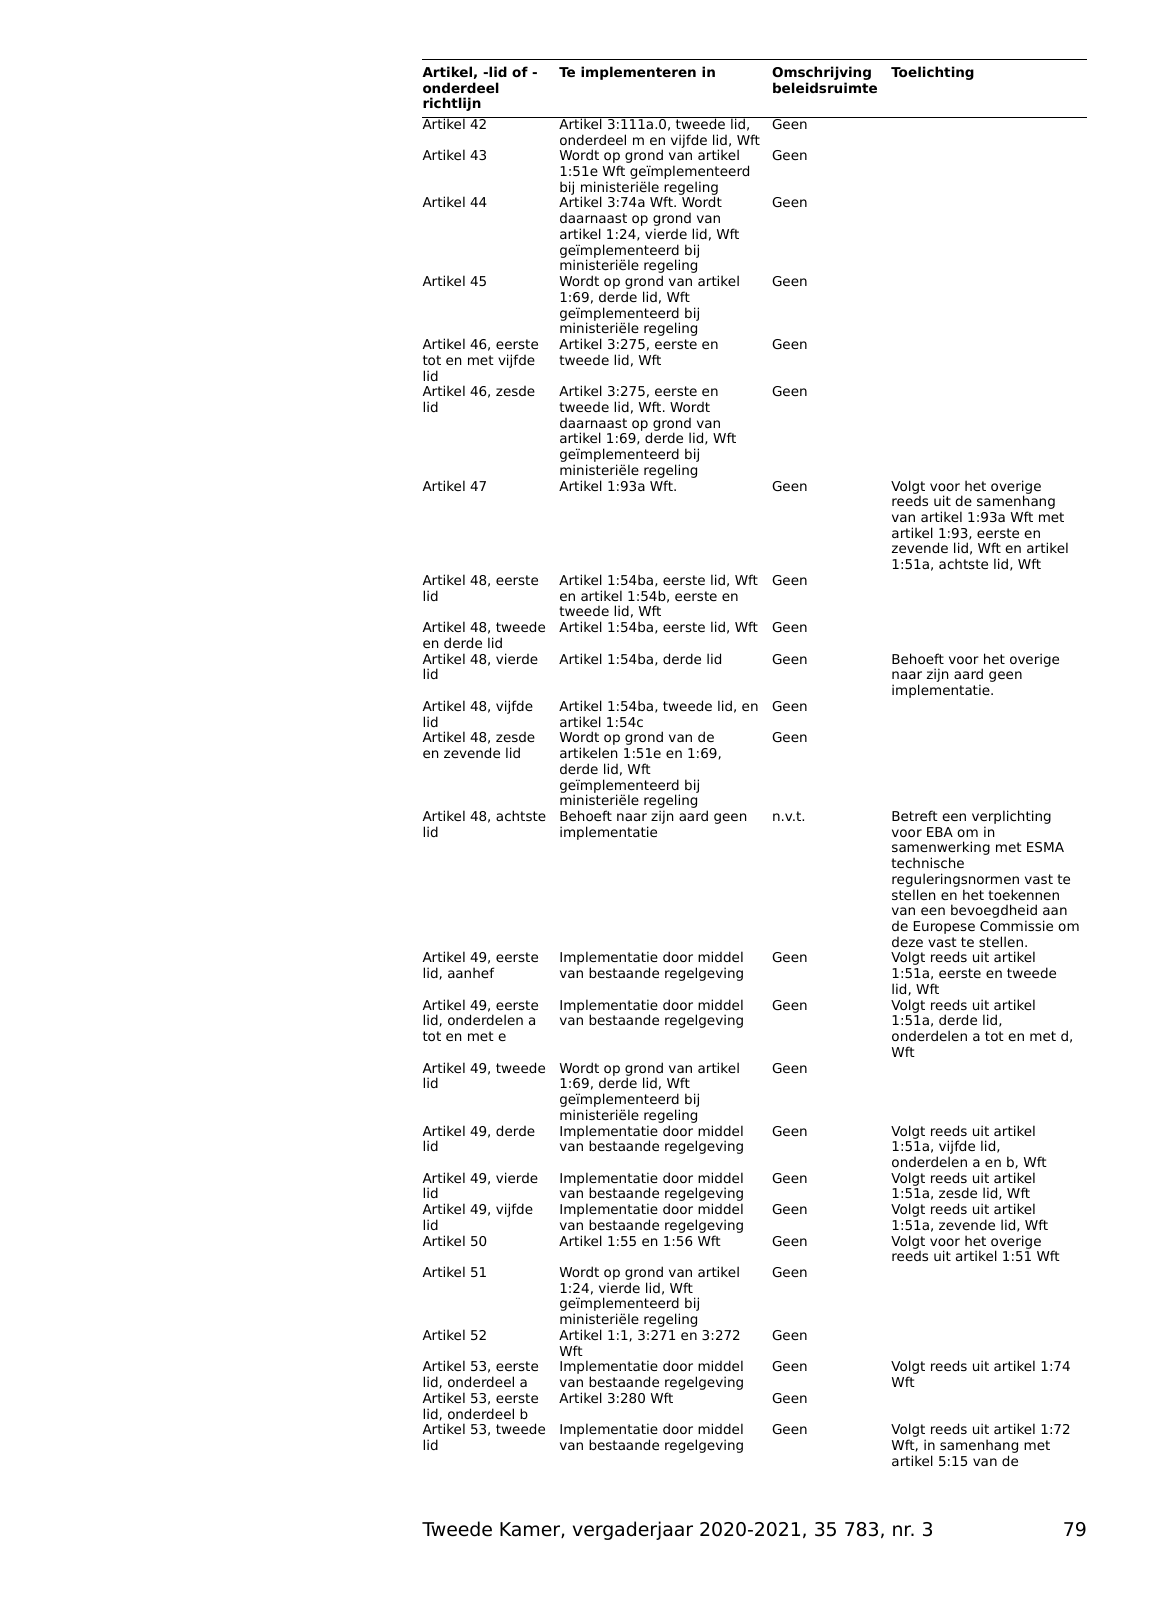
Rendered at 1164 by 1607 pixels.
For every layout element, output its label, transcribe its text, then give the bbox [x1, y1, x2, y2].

table_cell Artikel 49, eerste lid, aanhef [422, 950, 553, 997]
table_cell Artikel 50 [422, 1234, 553, 1265]
table_cell [885, 384, 1087, 478]
table_cell Geen [766, 1171, 885, 1202]
table_cell Wordt op grond van artikel 1:69, derde lid, Wft geïmplementeerd bij ministeriële regeling [553, 274, 766, 337]
table_cell Geen [766, 573, 885, 620]
table_cell [885, 1265, 1087, 1328]
table_cell Geen [766, 195, 885, 274]
table_header Omschrijving beleidsruimte [766, 60, 885, 117]
table_cell Implementatie door middel van bestaande regelgeving [553, 1171, 766, 1202]
table_cell Artikel 46, eerste tot en met vijfde lid [422, 337, 553, 384]
table_cell Implementatie door middel van bestaande regelgeving [553, 1202, 766, 1233]
table_cell [885, 620, 1087, 651]
table_cell Artikel 51 [422, 1265, 553, 1328]
table_cell Artikel 49, vierde lid [422, 1171, 553, 1202]
table_cell Artikel 52 [422, 1328, 553, 1359]
table_cell Artikel 48, tweede en derde lid [422, 620, 553, 651]
table_cell Artikel 48, vierde lid [422, 651, 553, 699]
table_cell Artikel 53, eerste lid, onderdeel b [422, 1391, 553, 1422]
table_cell [885, 195, 1087, 274]
table_cell Artikel 3:275, eerste en tweede lid, Wft. Wordt daarnaast op grond van artikel 1:69, derde lid, Wft geïmplementeerd bij ministeriële regeling [553, 384, 766, 478]
table_cell Implementatie door middel van bestaande regelgeving [553, 1123, 766, 1171]
table_cell Artikel 48, vijfde lid [422, 699, 553, 730]
table_cell Artikel 3:111a.0, tweede lid, onderdeel m en vijfde lid, Wft [553, 118, 766, 148]
table_cell Artikel 47 [422, 479, 553, 573]
table_cell Implementatie door middel van bestaande regelgeving [553, 950, 766, 997]
table_cell Geen [766, 1359, 885, 1391]
table_cell Wordt op grond van artikel 1:69, derde lid, Wft geïmplementeerd bij ministeriële regeling [553, 1060, 766, 1123]
table_cell Geen [766, 1060, 885, 1123]
table_cell Artikel 48, achtste lid [422, 809, 553, 950]
table_cell Artikel 43 [422, 148, 553, 195]
table_cell [885, 148, 1087, 195]
table_cell Artikel 1:54ba, derde lid [553, 651, 766, 699]
table_cell Artikel 44 [422, 195, 553, 274]
table_cell Artikel 53, tweede lid [422, 1422, 553, 1469]
table_cell Behoeft naar zijn aard geen implementatie [553, 809, 766, 950]
table_cell [885, 730, 1087, 809]
table_cell Betreft een verplichting voor EBA om in samenwerking met ESMA technische reguleringsnormen vast te stellen en het toekennen van een bevoegdheid aan de Europese Commissie om deze vast te stellen. [885, 809, 1087, 950]
table_cell Volgt reeds uit artikel 1:74 Wft [885, 1359, 1087, 1391]
table_cell [885, 118, 1087, 148]
table_cell Artikel 1:1, 3:271 en 3:272 Wft [553, 1328, 766, 1359]
table_cell Artikel 3:74a Wft. Wordt daarnaast op grond van artikel 1:24, vierde lid, Wft geïmplementeerd bij ministeriële regeling [553, 195, 766, 274]
table_header Toelichting [885, 60, 1087, 117]
table_cell Geen [766, 998, 885, 1060]
table_cell Geen [766, 651, 885, 699]
table_cell Geen [766, 730, 885, 809]
table_cell Geen [766, 148, 885, 195]
table_cell Behoeft voor het overige naar zijn aard geen implementatie. [885, 651, 1087, 699]
table_cell [885, 699, 1087, 730]
table_cell Artikel 49, vijfde lid [422, 1202, 553, 1233]
table_cell Artikel 42 [422, 118, 553, 148]
table_cell Artikel 53, eerste lid, onderdeel a [422, 1359, 553, 1391]
table_cell [885, 1328, 1087, 1359]
table_cell Geen [766, 1422, 885, 1469]
table_cell Geen [766, 1234, 885, 1265]
table_cell Artikel 48, zesde en zevende lid [422, 730, 553, 809]
table_cell Artikel 1:54ba, eerste lid, Wft en artikel 1:54b, eerste en tweede lid, Wft [553, 573, 766, 620]
table_cell [885, 337, 1087, 384]
table_cell [885, 1391, 1087, 1422]
table_cell Geen [766, 118, 885, 148]
table_cell Artikel 3:275, eerste en tweede lid, Wft [553, 337, 766, 384]
table_cell Geen [766, 1123, 885, 1171]
table_cell [885, 573, 1087, 620]
table_cell Volgt voor het overige reeds uit artikel 1:51 Wft [885, 1234, 1087, 1265]
table_cell Volgt reeds uit artikel 1:51a, zesde lid, Wft [885, 1171, 1087, 1202]
table_cell Artikel 1:54ba, tweede lid, en artikel 1:54c [553, 699, 766, 730]
table_cell Geen [766, 274, 885, 337]
table_cell Implementatie door middel van bestaande regelgeving [553, 1359, 766, 1391]
table_cell Artikel 1:55 en 1:56 Wft [553, 1234, 766, 1265]
table_cell Wordt op grond van de artikelen 1:51e en 1:69, derde lid, Wft geïmplementeerd bij ministeriële regeling [553, 730, 766, 809]
table_cell Volgt reeds uit artikel 1:51a, eerste en tweede lid, Wft [885, 950, 1087, 997]
table_cell Artikel 46, zesde lid [422, 384, 553, 478]
table_cell Implementatie door middel van bestaande regelgeving [553, 998, 766, 1060]
table_cell Artikel 1:93a Wft. [553, 479, 766, 573]
table_cell n.v.t. [766, 809, 885, 950]
table_cell Geen [766, 1202, 885, 1233]
table_cell Geen [766, 950, 885, 997]
table_cell Artikel 45 [422, 274, 553, 337]
table_cell Geen [766, 1265, 885, 1328]
table_cell [885, 1060, 1087, 1123]
table_cell Implementatie door middel van bestaande regelgeving [553, 1422, 766, 1469]
table_cell Geen [766, 1391, 885, 1422]
table_cell Volgt reeds uit artikel 1:72 Wft, in samenhang met artikel 5:15 van de [885, 1422, 1087, 1469]
table_cell Geen [766, 479, 885, 573]
table_cell Volgt reeds uit artikel 1:51a, zevende lid, Wft [885, 1202, 1087, 1233]
table_cell [885, 274, 1087, 337]
table_cell Artikel 1:54ba, eerste lid, Wft [553, 620, 766, 651]
table_cell Artikel 49, eerste lid, onderdelen a tot en met e [422, 998, 553, 1060]
table_cell Artikel 48, eerste lid [422, 573, 553, 620]
table_header Artikel, -lid of -onderdeel richtlijn [422, 60, 553, 117]
table_cell Artikel 3:280 Wft [553, 1391, 766, 1422]
table_header Te implementeren in [553, 60, 766, 117]
table_cell Wordt op grond van artikel 1:24, vierde lid, Wft geïmplementeerd bij ministeriële regeling [553, 1265, 766, 1328]
table_cell Geen [766, 384, 885, 478]
table_cell Artikel 49, tweede lid [422, 1060, 553, 1123]
table_cell Artikel 49, derde lid [422, 1123, 553, 1171]
table_cell Geen [766, 1328, 885, 1359]
table_cell Geen [766, 620, 885, 651]
table_cell Wordt op grond van artikel 1:51e Wft geïmplementeerd bij ministeriële regeling [553, 148, 766, 195]
table_cell Volgt voor het overige reeds uit de samenhang van artikel 1:93a Wft met artikel 1:93, eerste en zevende lid, Wft en artikel 1:51a, achtste lid, Wft [885, 479, 1087, 573]
table_cell Geen [766, 337, 885, 384]
table_cell Volgt reeds uit artikel 1:51a, derde lid, onderdelen a tot en met d, Wft [885, 998, 1087, 1060]
table_cell Volgt reeds uit artikel 1:51a, vijfde lid, onderdelen a en b, Wft [885, 1123, 1087, 1171]
table_cell Geen [766, 699, 885, 730]
